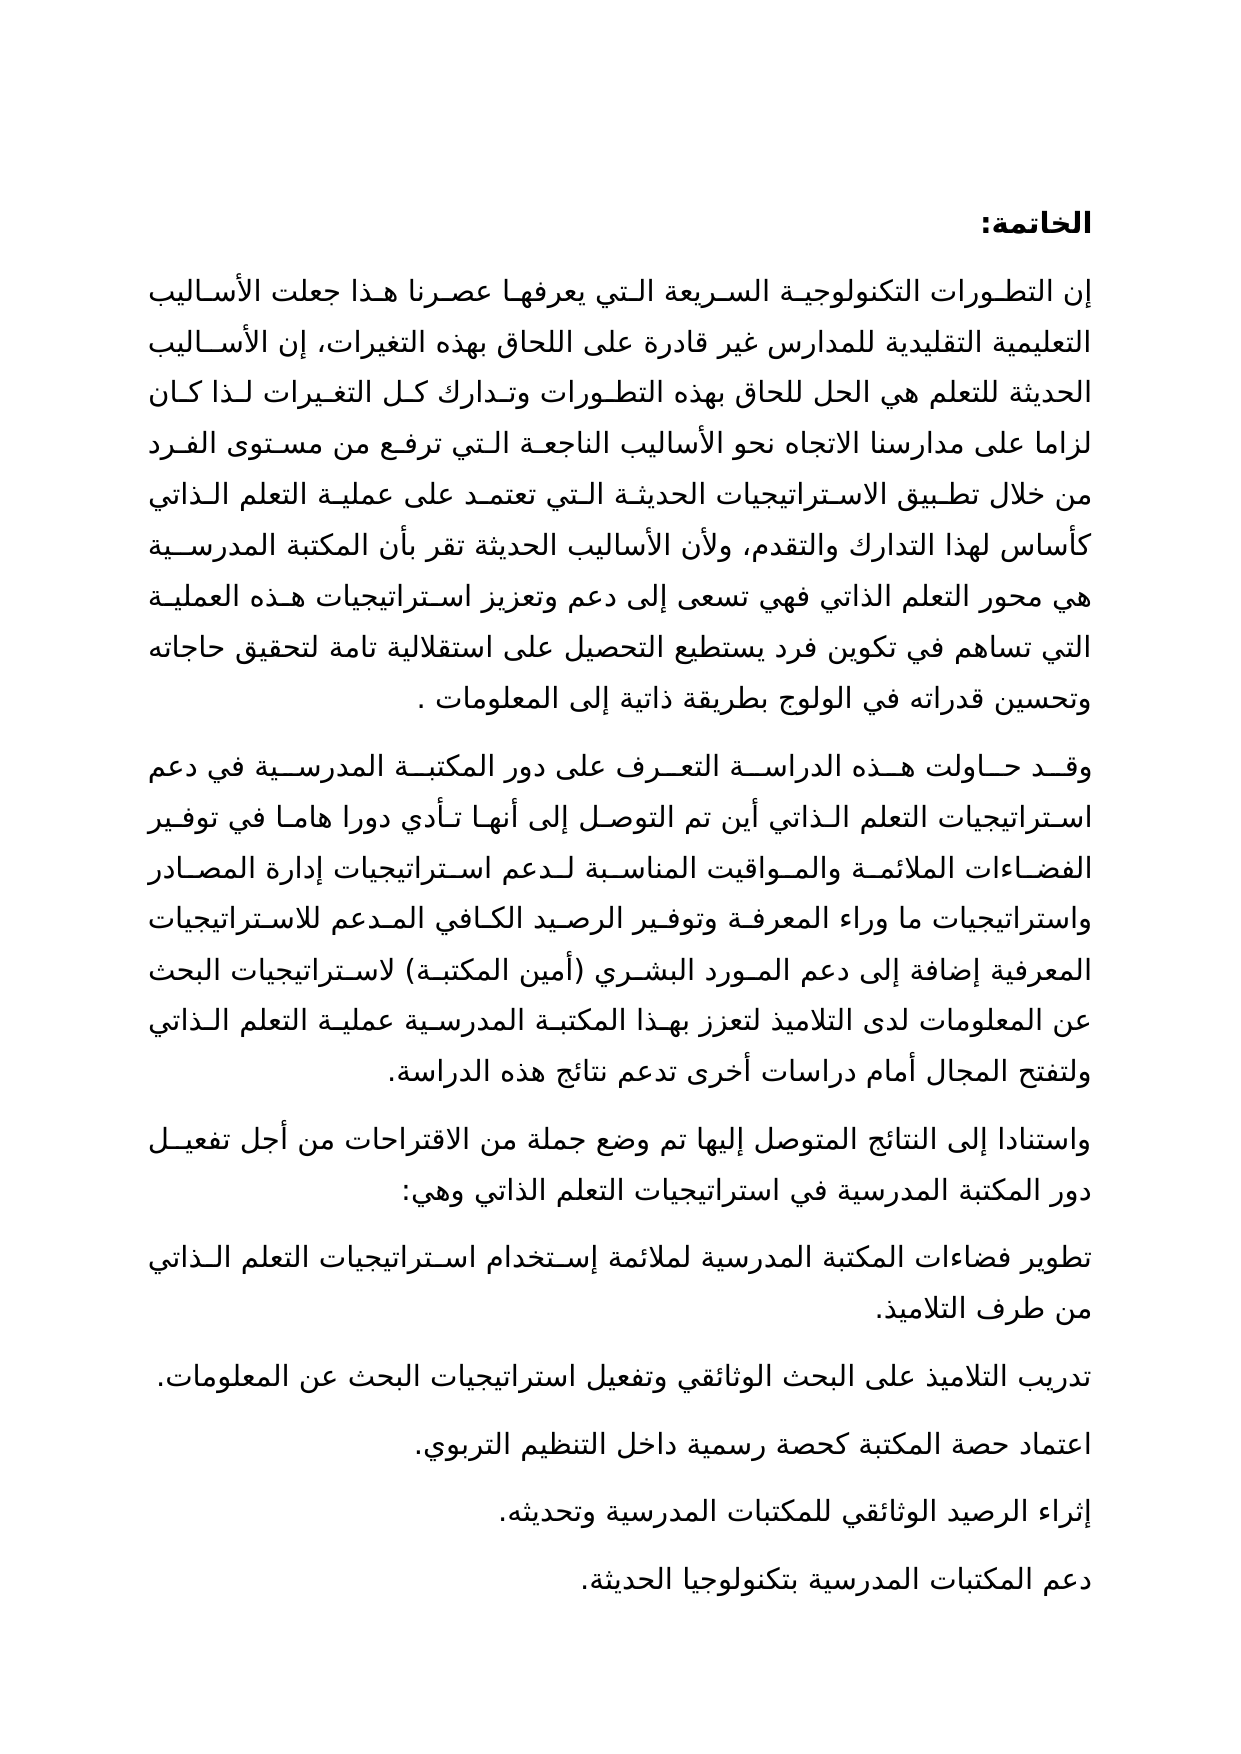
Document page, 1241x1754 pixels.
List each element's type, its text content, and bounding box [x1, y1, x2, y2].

text تطوير فضاءات المكتبة المدرسية لملائمة إستخدام استراتيجيات التعلم الذاتي من طرف التلاميذ. [148, 1241, 1092, 1326]
text دعم المكتبات المدرسية بتكنولوجيا الحديثة. [148, 1562, 1092, 1596]
text إثراء الرصيد الوثائقي للمكتبات المدرسية وتحديثه. [148, 1494, 1092, 1528]
text إن التطورات التكنولوجية السريعة التي يعرفها عصرنا هذا جعلت الأساليب التعليمية التقليدية للمدارس غير قادرة على اللحاق بهذه التغيرات، إن الأساليب الحديثة للتعلم هي الحل للحاق بهذه التطورات وتدارك كل التغيرات لذا كان لزاما على مدارسنا الاتجاه نحو الأساليب الناجعة التي ترفع من مستوى الفرد من خلال تطبيق الاستراتيجيات الحديثة التي تعتمد على عملية التعلم الذاتي كأساس لهذا التدارك والتقدم، ولأن الأساليب الحديثة تقر بأن المكتبة المدرسية هي محور التعلم الذاتي فهي تسعى إلى دعم وتعزيز استراتيجيات هذه العملية التي تساهم في تكوين فرد يستطيع التحصيل على استقلالية تامة لتحقيق حاجاته وتحسين قدراته في الولوج بطريقة ذاتية إلى المعلومات . [148, 274, 1092, 715]
text الخاتمة: [148, 206, 1092, 240]
text تدريب التلاميذ على البحث الوثائقي وتفعيل استراتيجيات البحث عن المعلومات. [148, 1359, 1092, 1393]
text اعتماد حصة المكتبة كحصة رسمية داخل التنظيم التربوي. [148, 1427, 1092, 1461]
text وقد حاولت هذه الدراسة التعرف على دور المكتبة المدرسية في دعم استراتيجيات التعلم الذاتي أين تم التوصل إلى أنها تأدي دورا هاما في توفير الفضاءات الملائمة والمواقيت المناسبة لدعم استراتيجيات إدارة المصادر واستراتيجيات ما وراء المعرفة وتوفير الرصيد الكافي المدعم للاستراتيجيات المعرفية إضافة إلى دعم المورد البشري (أمين المكتبة) لاستراتيجيات البحث عن المعلومات لدى التلاميذ لتعزز بهذا المكتبة المدرسية عملية التعلم الذاتي ولتفتح المجال أمام دراسات أخرى تدعم نتائج هذه الدراسة. [148, 749, 1092, 1089]
text واستنادا إلى النتائج المتوصل إليها تم وضع جملة من الاقتراحات من أجل تفعيل دور المكتبة المدرسية في استراتيجيات التعلم الذاتي وهي: [148, 1122, 1092, 1207]
